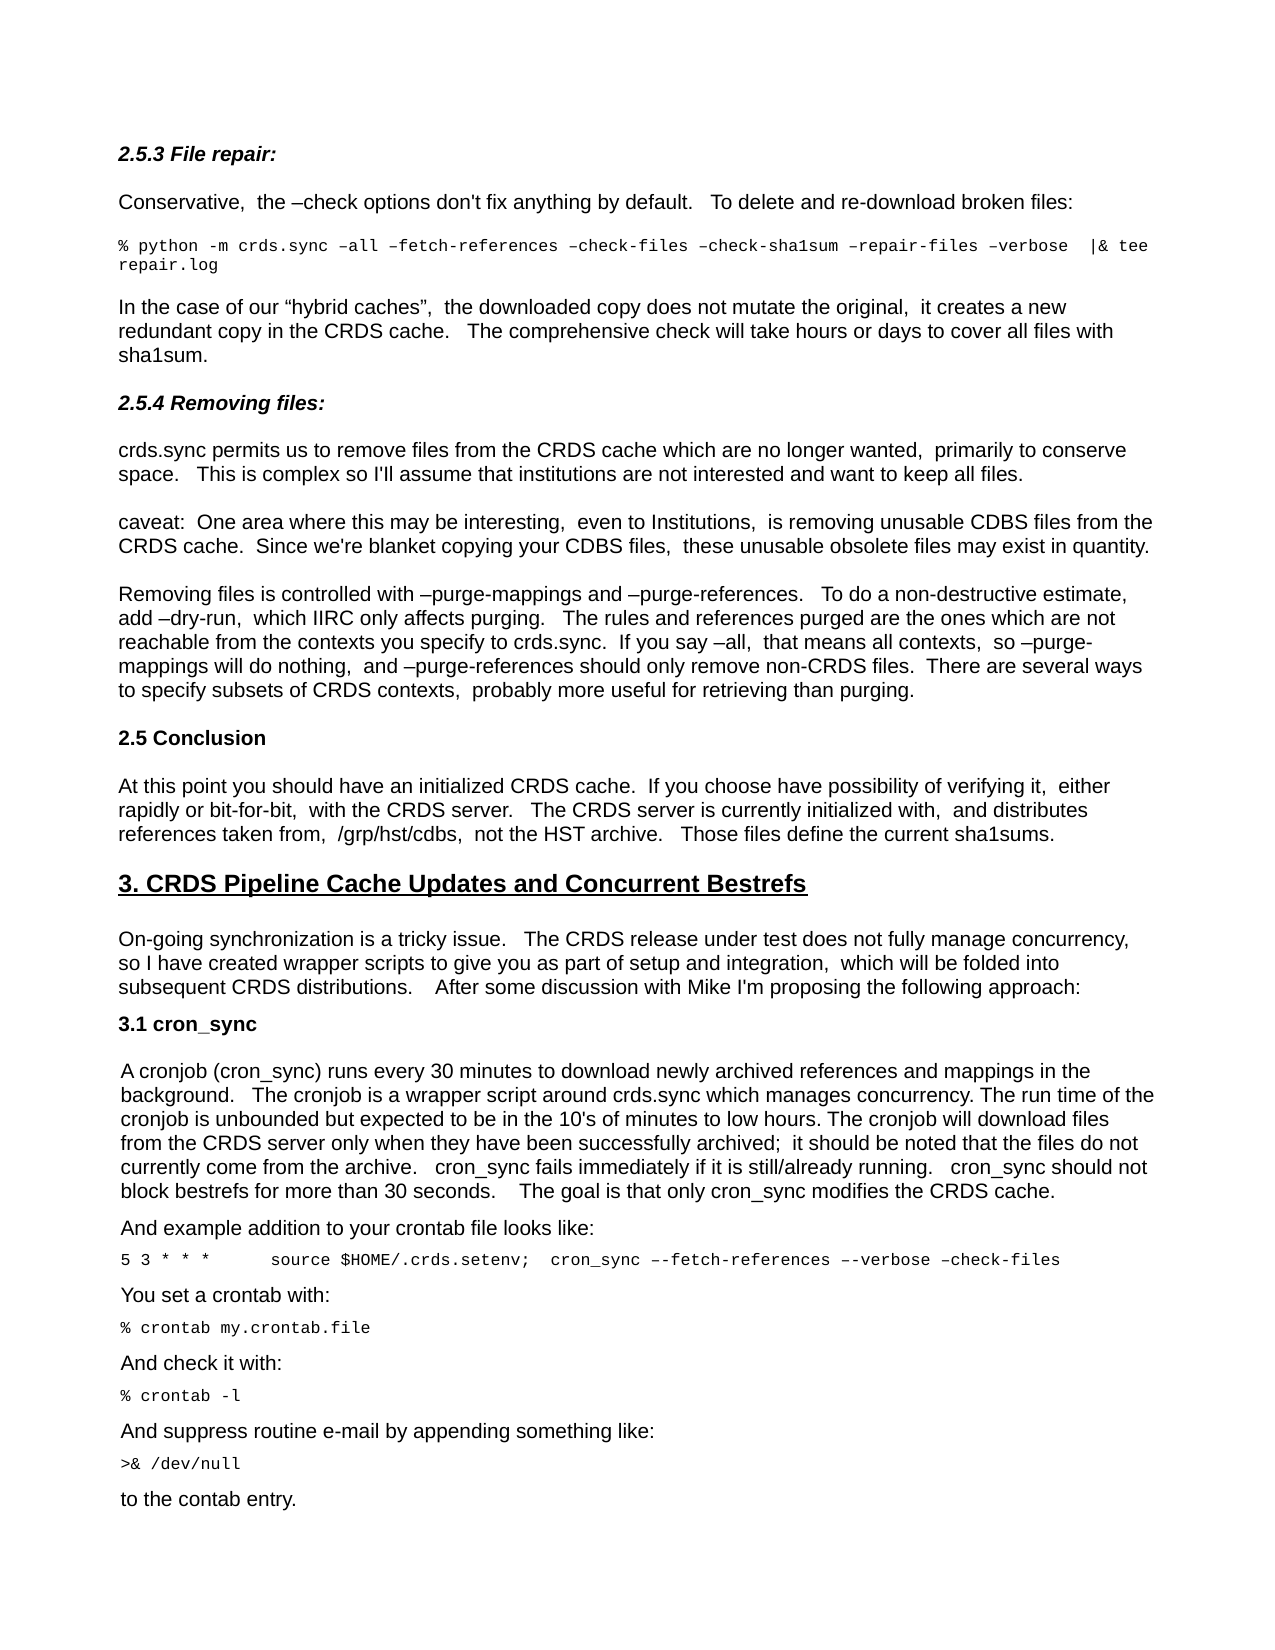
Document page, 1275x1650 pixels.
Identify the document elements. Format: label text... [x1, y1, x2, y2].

list 5 3 * * * source $HOME/.crds.setenv; cron_sync –-fetch-references –-verbose –check-files [120, 1252, 1157, 1271]
text Removing files is controlled with –purge-mappings and –purge-references. To do a non-destructive estimate, add –dry-run, which IIRC only affects purging. The rules and references purged are the ones which are not reachable from the contexts you specify to crds.sync. If you say –all, that means all contexts, so –purge-mappings will do nothing, and –purge-references should only remove non-CRDS files. There are several ways to specify subsets of CRDS contexts, probably more useful for retrieving than purging. [118, 582, 1157, 702]
list And example addition to your crontab file looks like: [120, 1216, 1157, 1239]
text 2.5.4 Removing files: [118, 390, 1157, 414]
text On-going synchronization is a tricky issue. The CRDS release under test does not fully manage concurrency, so I have created wrapper scripts to give you as part of setup and integration, which will be folded into subsequent CRDS distributions. After some discussion with Mike I'm proposing the following approach: [118, 927, 1157, 999]
list % crontab -l [120, 1388, 1157, 1406]
list % crontab my.crontab.file [120, 1320, 1157, 1339]
text crds.sync permits us to remove files from the CRDS cache which are no longer wanted, primarily to conserve space. This is complex so I'Il assume that institutions are not interested and want to keep all files. [118, 438, 1157, 486]
list A cronjob (cron_sync) runs every 30 minutes to download newly archived references and mappings in the background. The cronjob is a wrapper script around crds.sync which manages concurrency. The run time of the cronjob is unbounded but expected to be in the 10's of minutes to low hours. The cronjob will download files from the CRDS server only when they have been successfully archived; it should be noted that the files do not currently come from the archive. cron_sync fails immediately if it is still/already running. cron_sync should not block bestrefs for more than 30 seconds. The goal is that only cron_sync modifies the CRDS cache. [120, 1059, 1157, 1203]
list And suppress routine e-mail by appending something like: [120, 1419, 1157, 1443]
list You set a crontab with: [120, 1283, 1157, 1307]
list to the contab entry. [120, 1487, 1157, 1511]
text 3.1 cron_sync [118, 1011, 1157, 1035]
text At this point you should have an initialized CRDS cache. If you choose have possibility of verifying it, either rapidly or bit-for-bit, with the CRDS server. The CRDS server is currently initialized with, and distributes references taken from, /grp/hst/cdbs, not the HST archive. Those files define the current sha1sums. [118, 774, 1157, 846]
list And check it with: [120, 1351, 1157, 1375]
text % python -m crds.sync –all –fetch-references –check-files –check-sha1sum –repair-files –verbose |& tee repair.log [118, 238, 1157, 276]
text 2.5.3 File repair: [118, 142, 1157, 166]
text In the case of our “hybrid caches”, the downloaded copy does not mutate the original, it creates a new redundant copy in the CRDS cache. The comprehensive check will take hours or days to cover all files with sha1sum. [118, 294, 1157, 366]
text caveat: One area where this may be interesting, even to Institutions, is removing unusable CDBS files from the CRDS cache. Since we're blanket copying your CDBS files, these unusable obsolete files may exist in quantity. [118, 510, 1157, 558]
text Conservative, the –check options don't fix anything by default. To delete and re-download broken files: [118, 190, 1157, 214]
text 2.5 Conclusion [118, 726, 1157, 750]
list >& /dev/null [120, 1455, 1157, 1474]
text 3. CRDS Pipeline Cache Updates and Concurrent Bestrefs [118, 869, 1157, 898]
